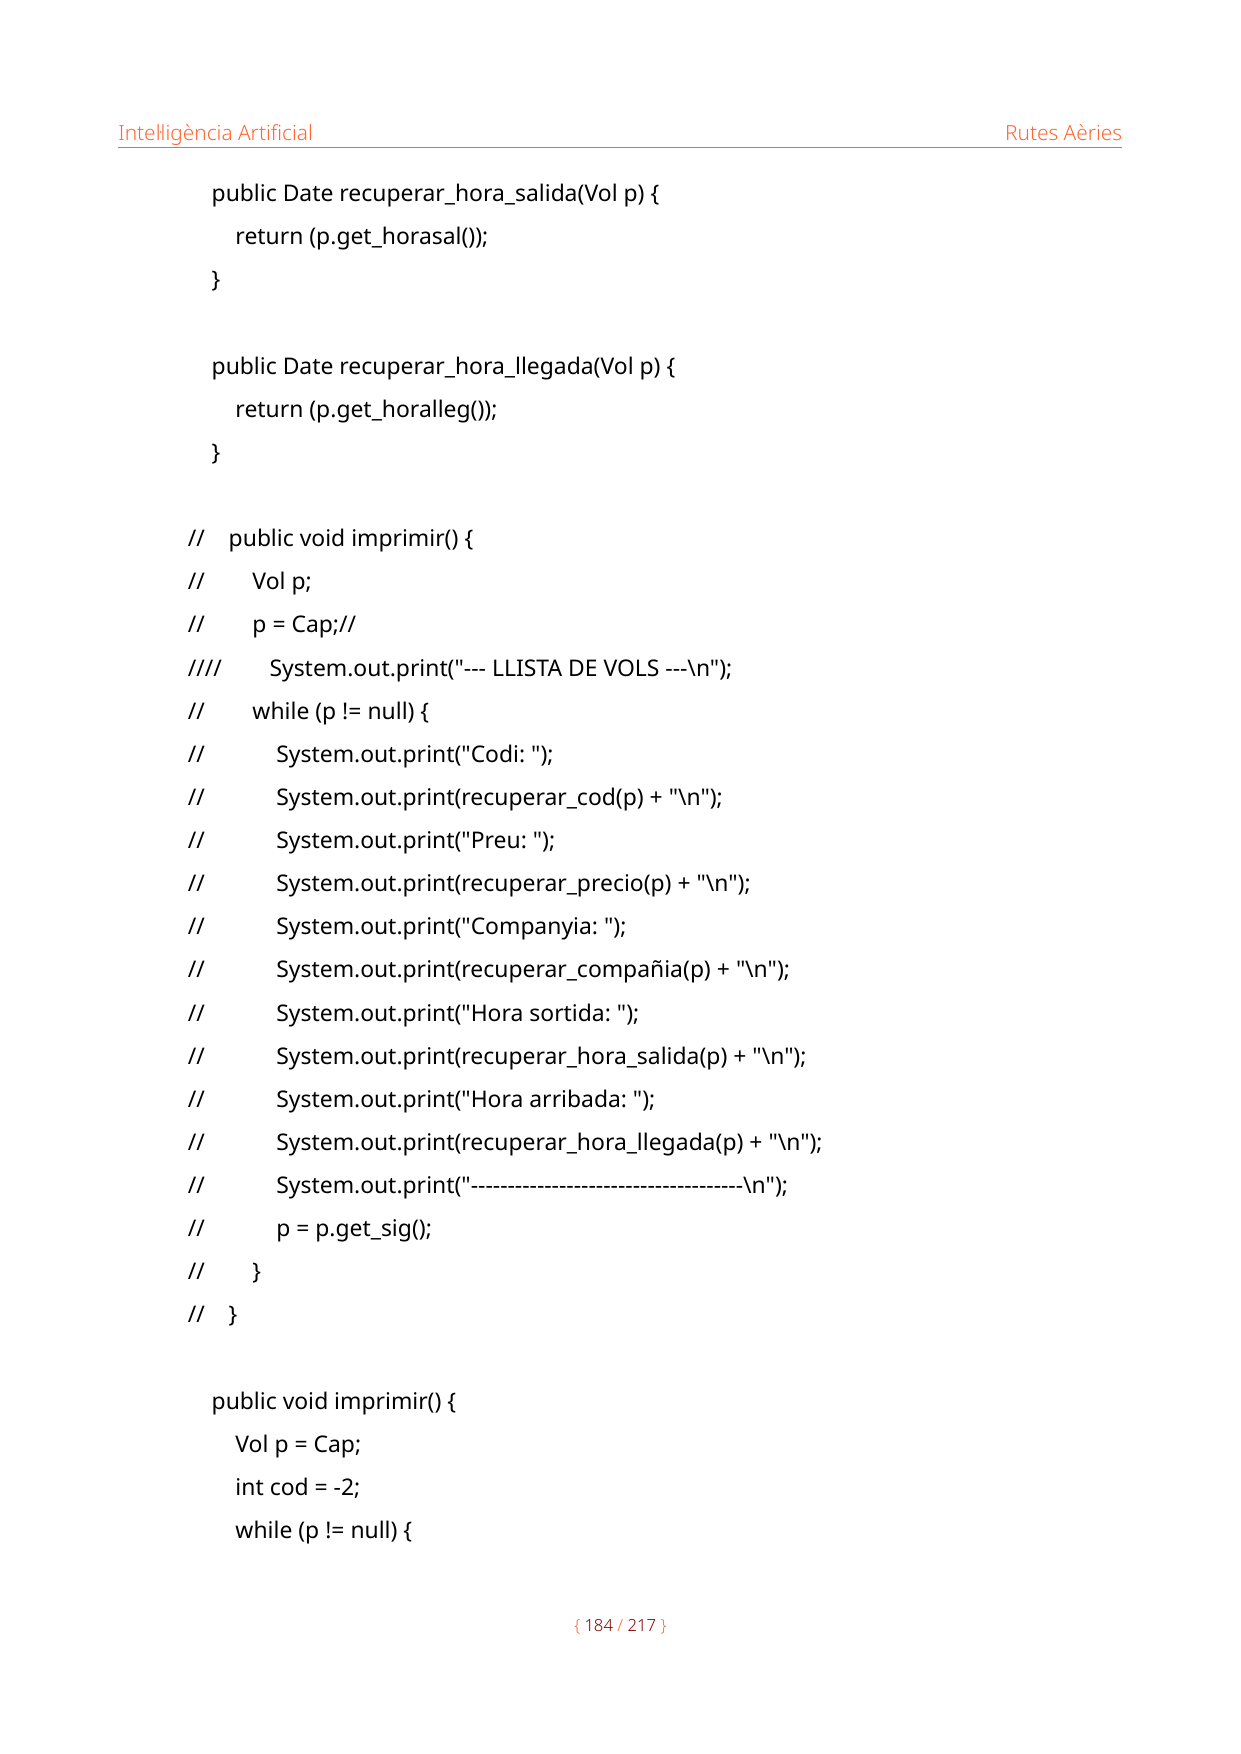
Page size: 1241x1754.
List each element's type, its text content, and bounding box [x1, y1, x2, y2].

text // System.out.print(recuperar_cod(p) + "\n"); [142, 781, 1098, 812]
text // System.out.print("Codi: "); [142, 738, 1098, 769]
text return (p.get_horasal()); [142, 220, 1098, 251]
text // p = Cap;// [142, 608, 1098, 639]
text // System.out.print("Preu: "); [142, 824, 1098, 855]
text // } [142, 1298, 1098, 1329]
text // System.out.print("-------------------------------------\n"); [142, 1169, 1098, 1200]
text Vol p = Cap; [142, 1428, 1098, 1459]
text // } [142, 1255, 1098, 1286]
text while (p != null) { [142, 1514, 1098, 1545]
text } [142, 436, 1098, 467]
text // p = p.get_sig(); [142, 1212, 1098, 1243]
text public Date recuperar_hora_salida(Vol p) { [142, 177, 1098, 208]
text // System.out.print(recuperar_compañia(p) + "\n"); [142, 953, 1098, 984]
text public Date recuperar_hora_llegada(Vol p) { [142, 349, 1098, 381]
text // System.out.print("Hora sortida: "); [142, 996, 1098, 1028]
text // Vol p; [142, 565, 1098, 596]
text return (p.get_horalleg()); [142, 393, 1098, 424]
text // System.out.print("Companyia: "); [142, 910, 1098, 941]
text public void imprimir() { [142, 1384, 1098, 1416]
text // System.out.print("Hora arribada: "); [142, 1083, 1098, 1114]
text // System.out.print(recuperar_precio(p) + "\n"); [142, 867, 1098, 898]
text // while (p != null) { [142, 694, 1098, 726]
text // System.out.print(recuperar_hora_llegada(p) + "\n"); [142, 1126, 1098, 1157]
text int cod = -2; [142, 1471, 1098, 1502]
text // System.out.print(recuperar_hora_salida(p) + "\n"); [142, 1039, 1098, 1071]
text // public void imprimir() { [142, 522, 1098, 553]
text //// System.out.print("--- LLISTA DE VOLS ---\n"); [142, 651, 1098, 683]
text } [142, 263, 1098, 294]
